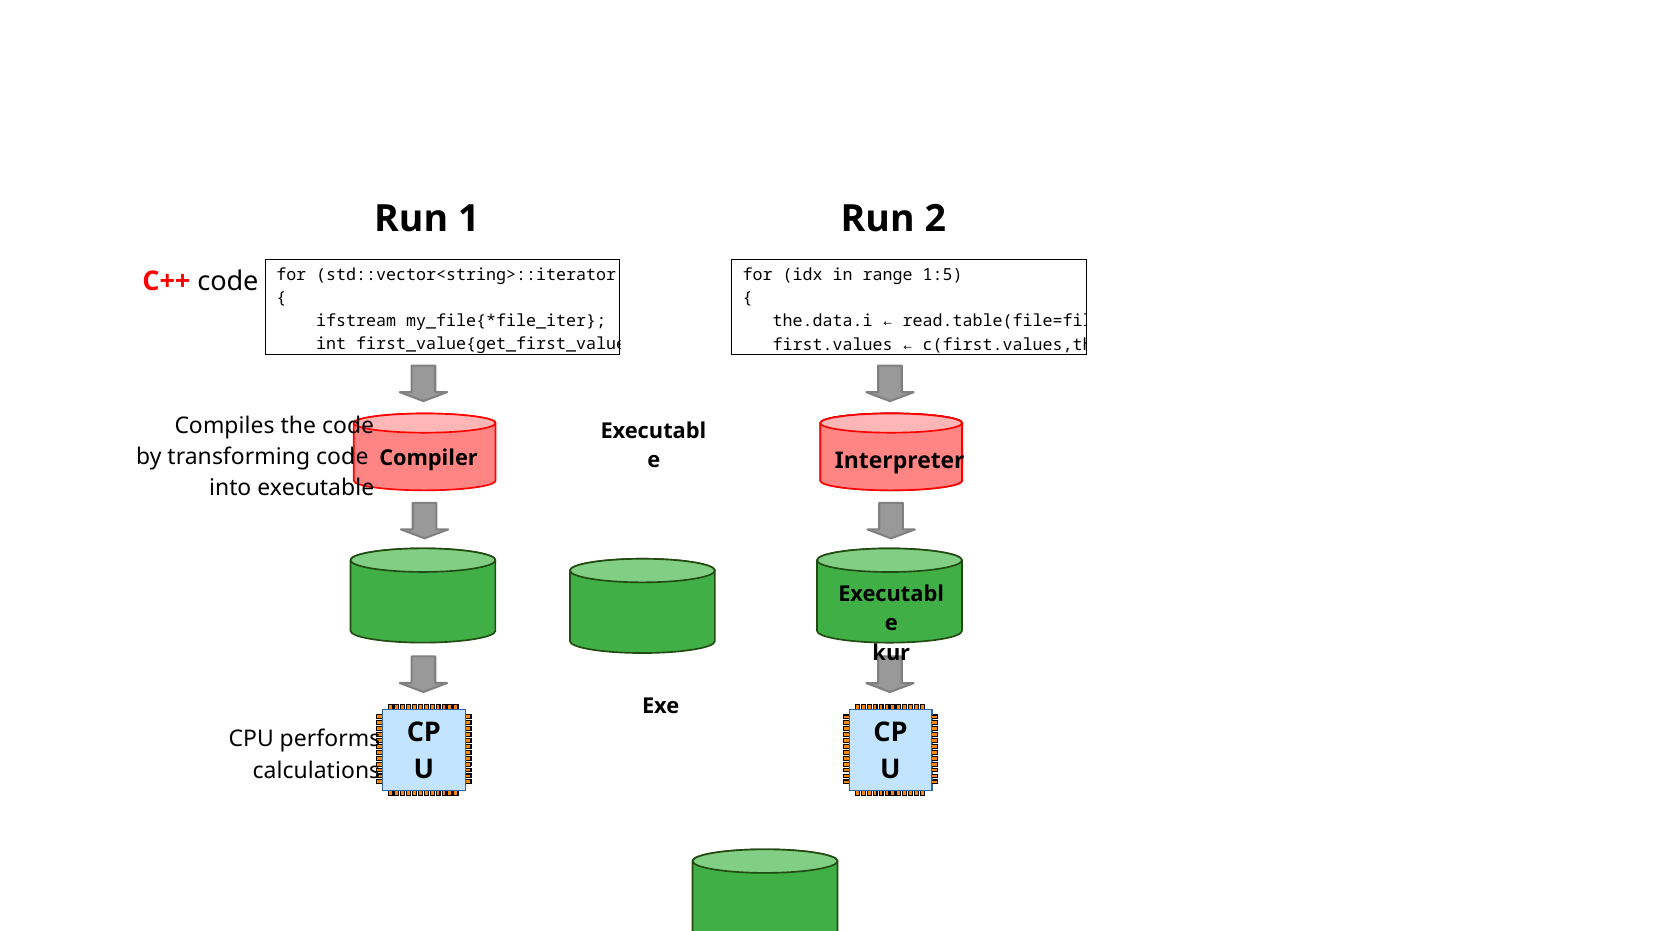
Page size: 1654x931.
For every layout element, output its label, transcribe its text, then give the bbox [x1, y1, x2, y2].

text_box [569, 571, 715, 654]
text_box [399, 656, 448, 692]
text_box Run 2 [825, 184, 949, 247]
text_box [885, 704, 901, 709]
text_box C++ code [127, 253, 275, 337]
text_box [938, 562, 962, 570]
text_box for (idx in range 1:5) { the.data.i ← read.table(file=file.names[idx]) first.values ← c(first.values,the.data.i[1,1]) } [728, 255, 1248, 372]
text_box for (idx in range 1:5) { the.data.i ← read.table(file=file.names[idx]) first.values ← c(first.values,the.data.i[1,1]) } [732, 260, 1086, 354]
text_box Interpreter [820, 437, 964, 481]
text_box [442, 791, 459, 796]
text_box Executable [581, 407, 727, 450]
text_box [885, 791, 901, 796]
text_box [400, 508, 449, 539]
text_box [442, 704, 459, 709]
text_box [388, 704, 399, 709]
text_box Compiler [364, 434, 511, 508]
text_box [867, 502, 915, 539]
text_box Exe [627, 683, 773, 757]
text_box Compiles the code by transforming code into executable [121, 401, 360, 504]
text_box for (std::vector<string>::iterator file_iter= { ifstream my_file{*file_iter}; int first_value{get_first_value(my_file)}; first_values.push_back(first_value); } [266, 260, 619, 354]
text_box [817, 562, 841, 635]
text_box [692, 862, 838, 931]
text_box [388, 791, 399, 796]
text_box CPU [382, 709, 466, 791]
text_box [866, 656, 914, 693]
text_box [820, 481, 963, 491]
text_box CPU [849, 709, 932, 791]
text_box Run 1 [359, 184, 483, 247]
text_box [265, 259, 1399, 473]
text_box CPU performs calculations [213, 714, 377, 788]
text_box Executable kur [820, 570, 962, 641]
text_box [360, 464, 364, 486]
text_box [350, 561, 496, 643]
